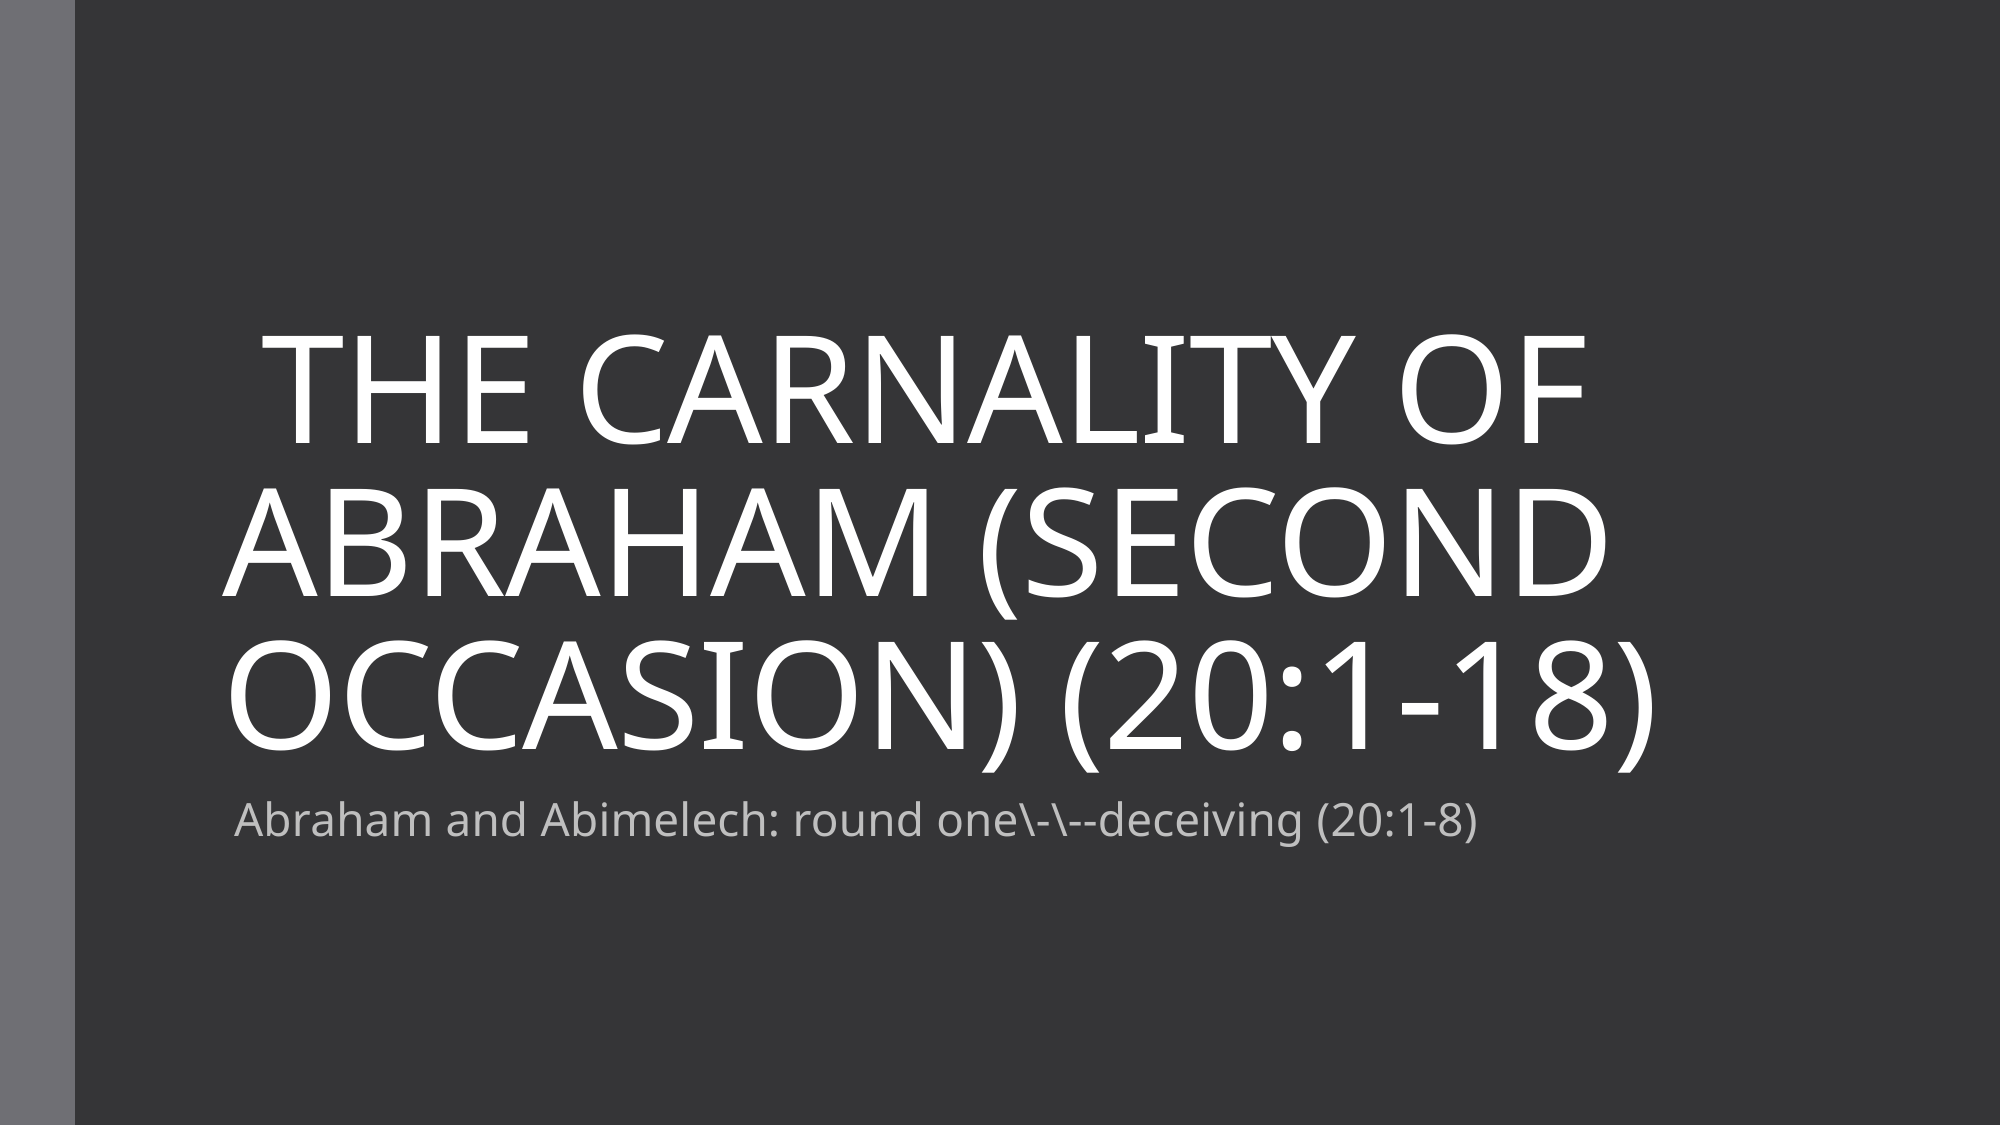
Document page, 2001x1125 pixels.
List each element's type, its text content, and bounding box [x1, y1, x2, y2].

subtitle Abraham and Abimelech: round one\-\--deceiving (20:1-8) [206, 787, 1752, 1066]
title THE CARNALITY OF ABRAHAM (SECOND OCCASION) (20:1-18) [206, 124, 1752, 787]
